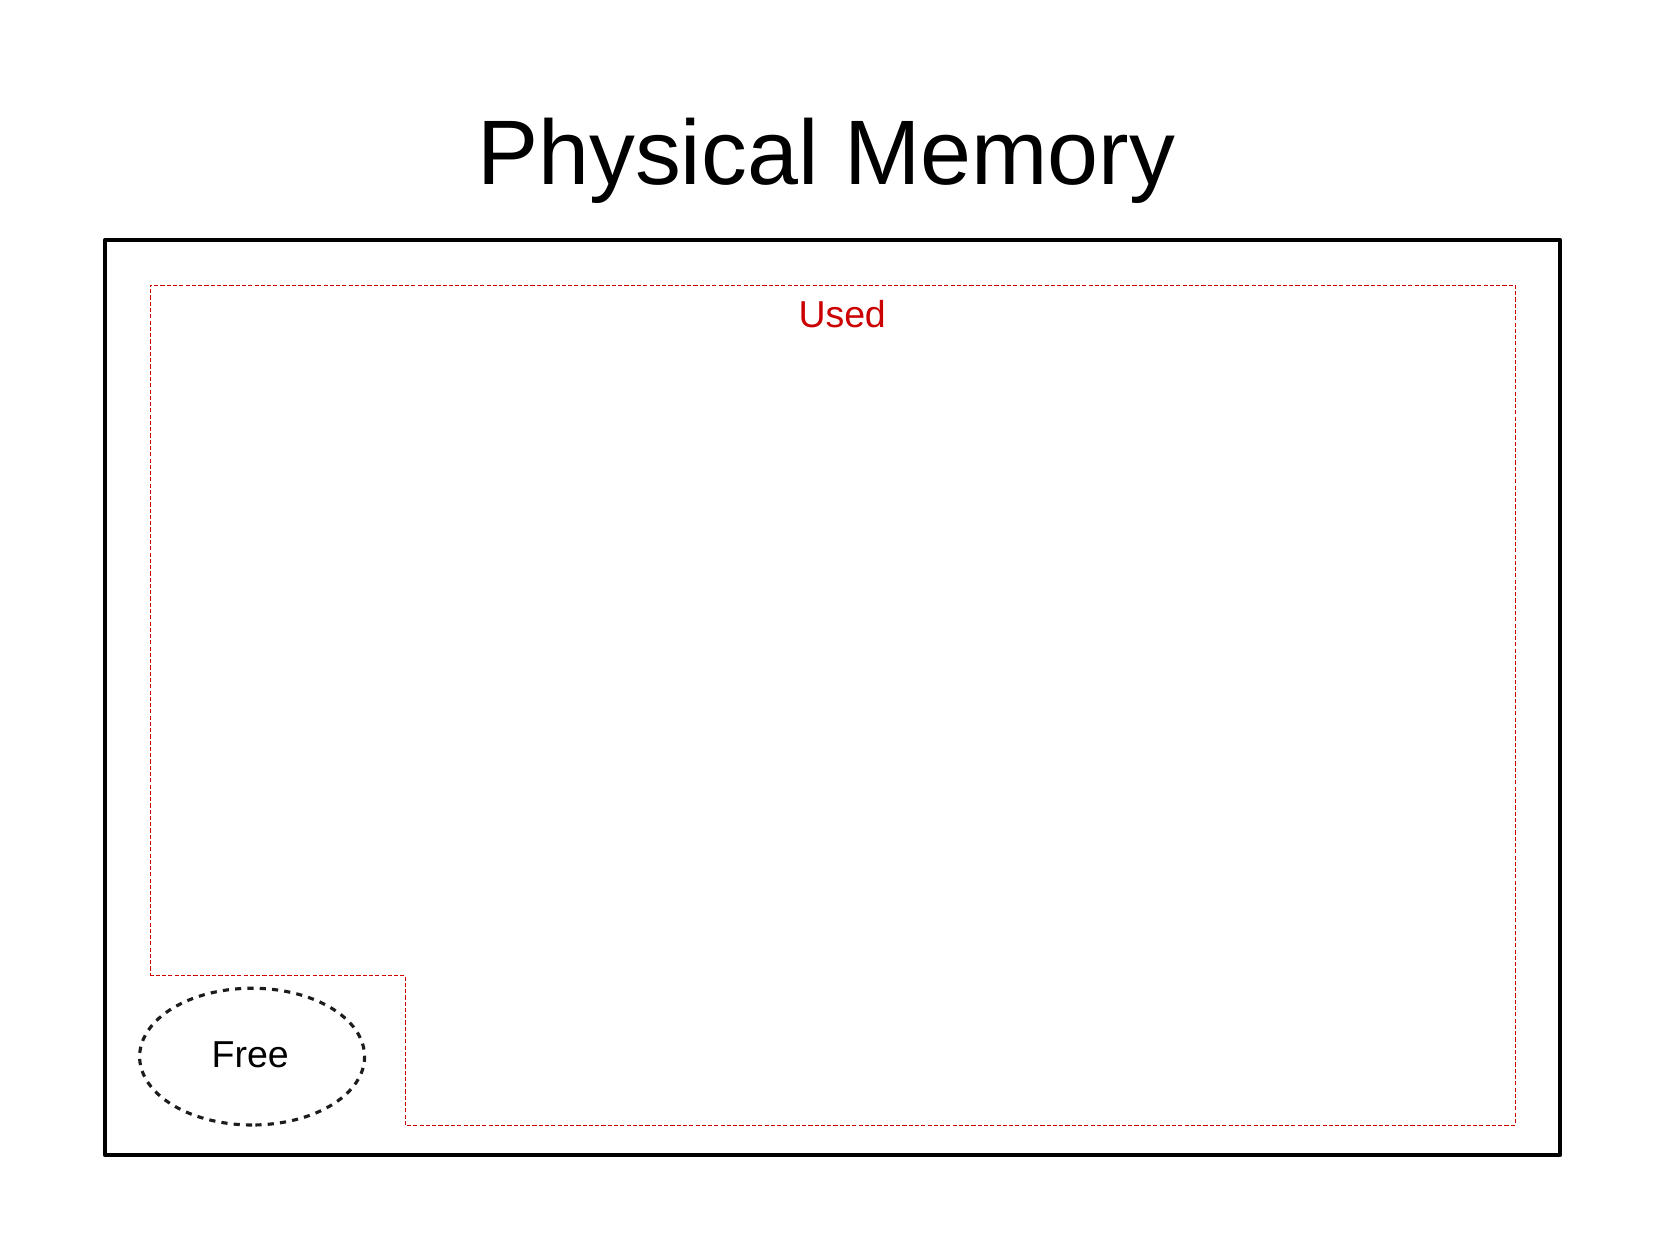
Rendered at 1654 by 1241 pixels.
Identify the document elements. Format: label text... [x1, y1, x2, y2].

title Physical Memory [82, 49, 1571, 257]
title Used [784, 283, 901, 346]
title Free [192, 1024, 309, 1086]
